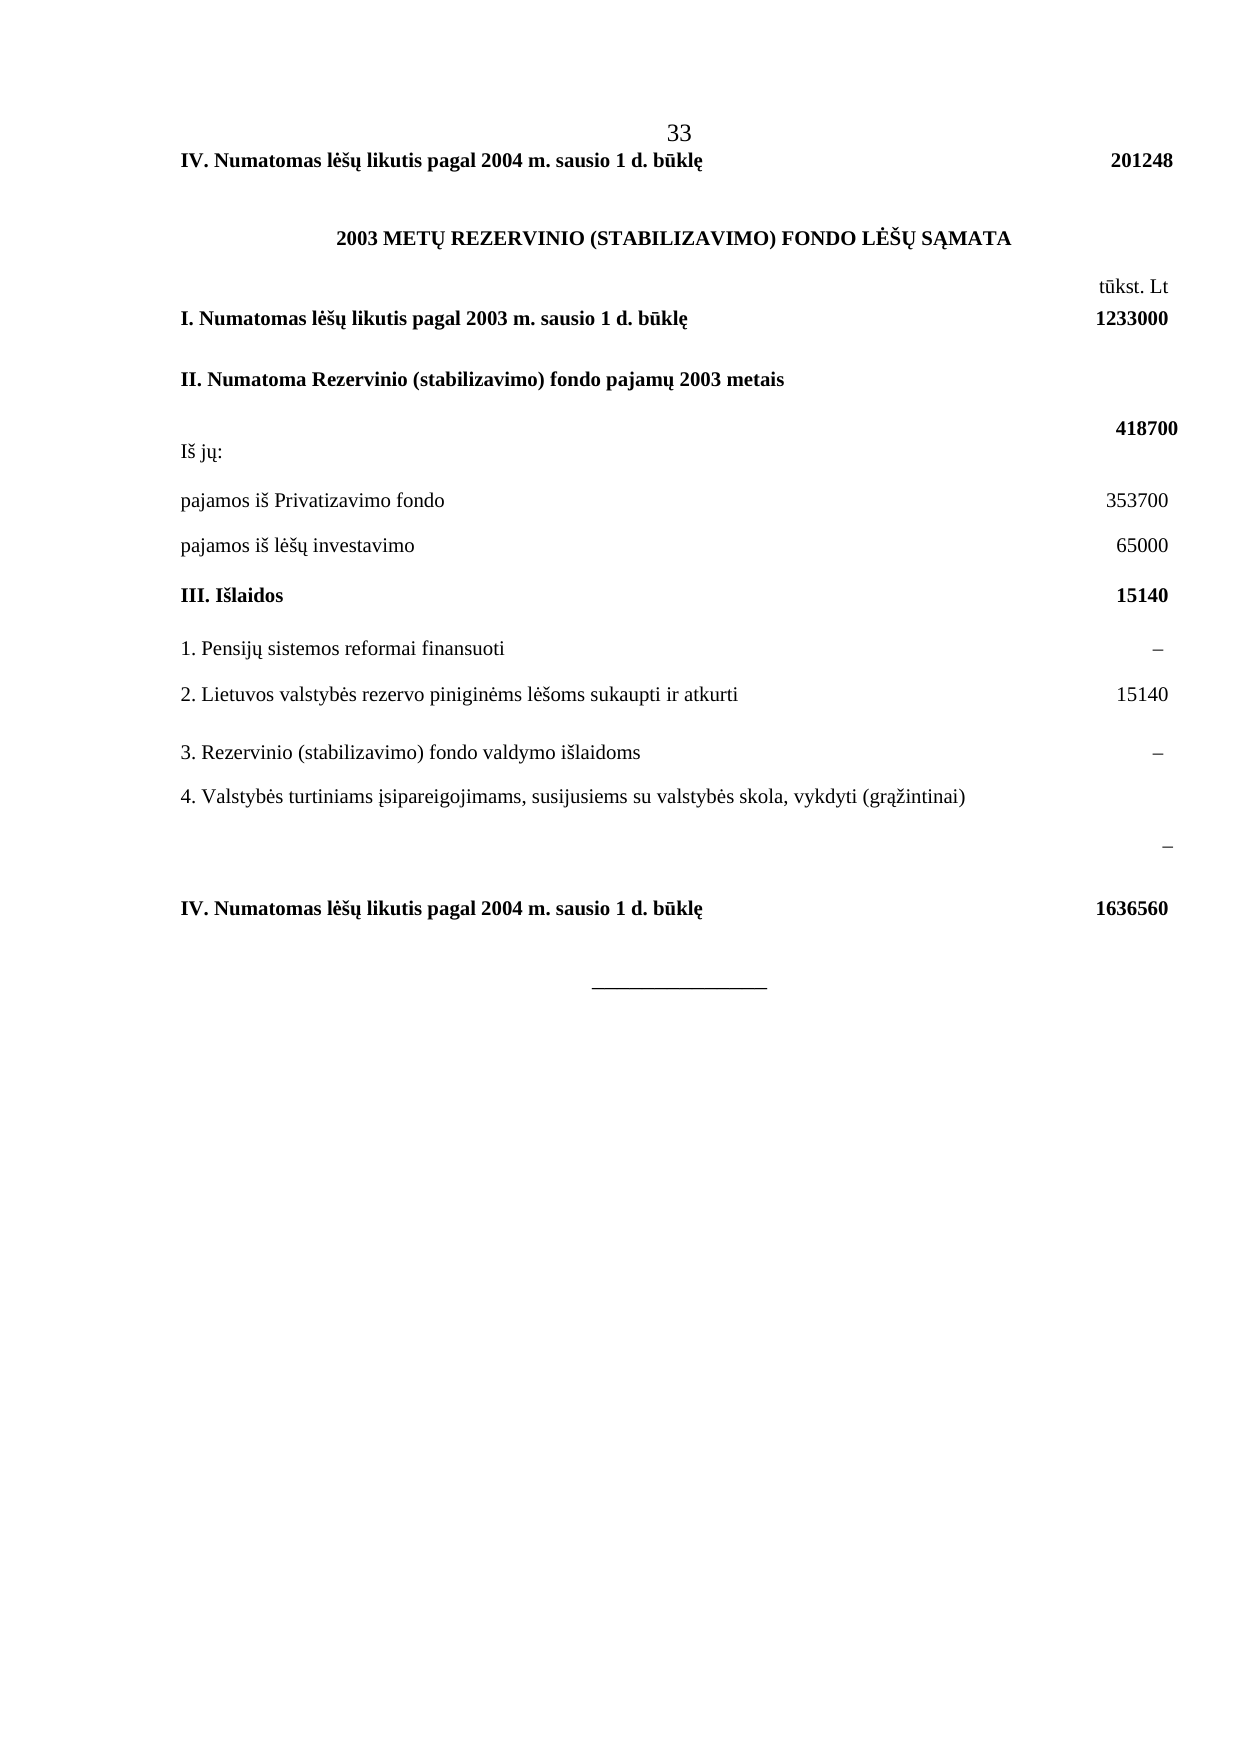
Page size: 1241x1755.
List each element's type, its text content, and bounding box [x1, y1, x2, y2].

table_cell [1176, 683, 1181, 740]
table_cell III. Išlaidos [177, 583, 970, 636]
table_cell [1176, 440, 1181, 488]
table_cell 201248 [970, 148, 1176, 201]
table_cell 2003 METŲ REZERVINIO (STABILIZAVIMO) FONDO LĖŠŲ SĄMATA [177, 201, 1176, 273]
table_cell [1176, 306, 1181, 367]
table_cell 2. Lietuvos valstybės rezervo piniginėms lėšoms sukaupti ir atkurti [177, 683, 970, 740]
table_cell pajamos iš Privatizavimo fondo [177, 488, 970, 533]
table_cell 1233000 [970, 306, 1171, 367]
table_cell 15140 [970, 583, 1171, 636]
table_cell 65000 [970, 533, 1171, 583]
table_cell Iš jų: [177, 440, 1171, 488]
table_cell IV. Numatomas lėšų likutis pagal 2004 m. sausio 1 d. būklę [177, 896, 970, 963]
table_cell [1171, 488, 1176, 533]
table_cell – [970, 740, 1171, 784]
table_cell [1171, 274, 1176, 306]
table_cell 353700 [970, 488, 1171, 533]
table_cell – [970, 636, 1171, 682]
table_cell [1176, 148, 1181, 201]
table_cell [1171, 740, 1176, 784]
table_cell 1. Pensijų sistemos reformai finansuoti [177, 636, 970, 682]
table_cell [1171, 306, 1176, 367]
table_cell [1176, 583, 1181, 636]
table_cell [1176, 896, 1181, 963]
table_cell [1171, 533, 1176, 583]
table_cell – [976, 785, 1181, 896]
table_cell [1171, 896, 1176, 963]
table_cell [1176, 201, 1181, 273]
table_cell tūkst. Lt [177, 274, 1171, 306]
text ______________ [177, 963, 1181, 992]
table_cell [1176, 636, 1181, 682]
table_cell IV. Numatomas lėšų likutis pagal 2004 m. sausio 1 d. būklę [177, 148, 970, 201]
table_cell [1176, 740, 1181, 784]
table_cell [1171, 440, 1176, 488]
table_cell II. Numatoma Rezervinio (stabilizavimo) fondo pajamų 2003 metais [177, 367, 976, 439]
table_cell [1176, 533, 1181, 583]
table_cell 418700 [976, 367, 1181, 439]
table_cell [1176, 274, 1181, 306]
table_cell 3. Rezervinio (stabilizavimo) fondo valdymo išlaidoms [177, 740, 970, 784]
table_cell [1171, 583, 1176, 636]
table_cell 1636560 [970, 896, 1171, 963]
table_cell [1171, 683, 1176, 740]
table_cell 15140 [970, 683, 1171, 740]
table_cell [1171, 636, 1176, 682]
table_cell [1176, 488, 1181, 533]
table_cell pajamos iš lėšų investavimo [177, 533, 970, 583]
table_cell I. Numatomas lėšų likutis pagal 2003 m. sausio 1 d. būklę [177, 306, 970, 367]
table_cell 4. Valstybės turtiniams įsipareigojimams, susijusiems su valstybės skola, vykdyti (grąžintinai) [177, 785, 976, 896]
